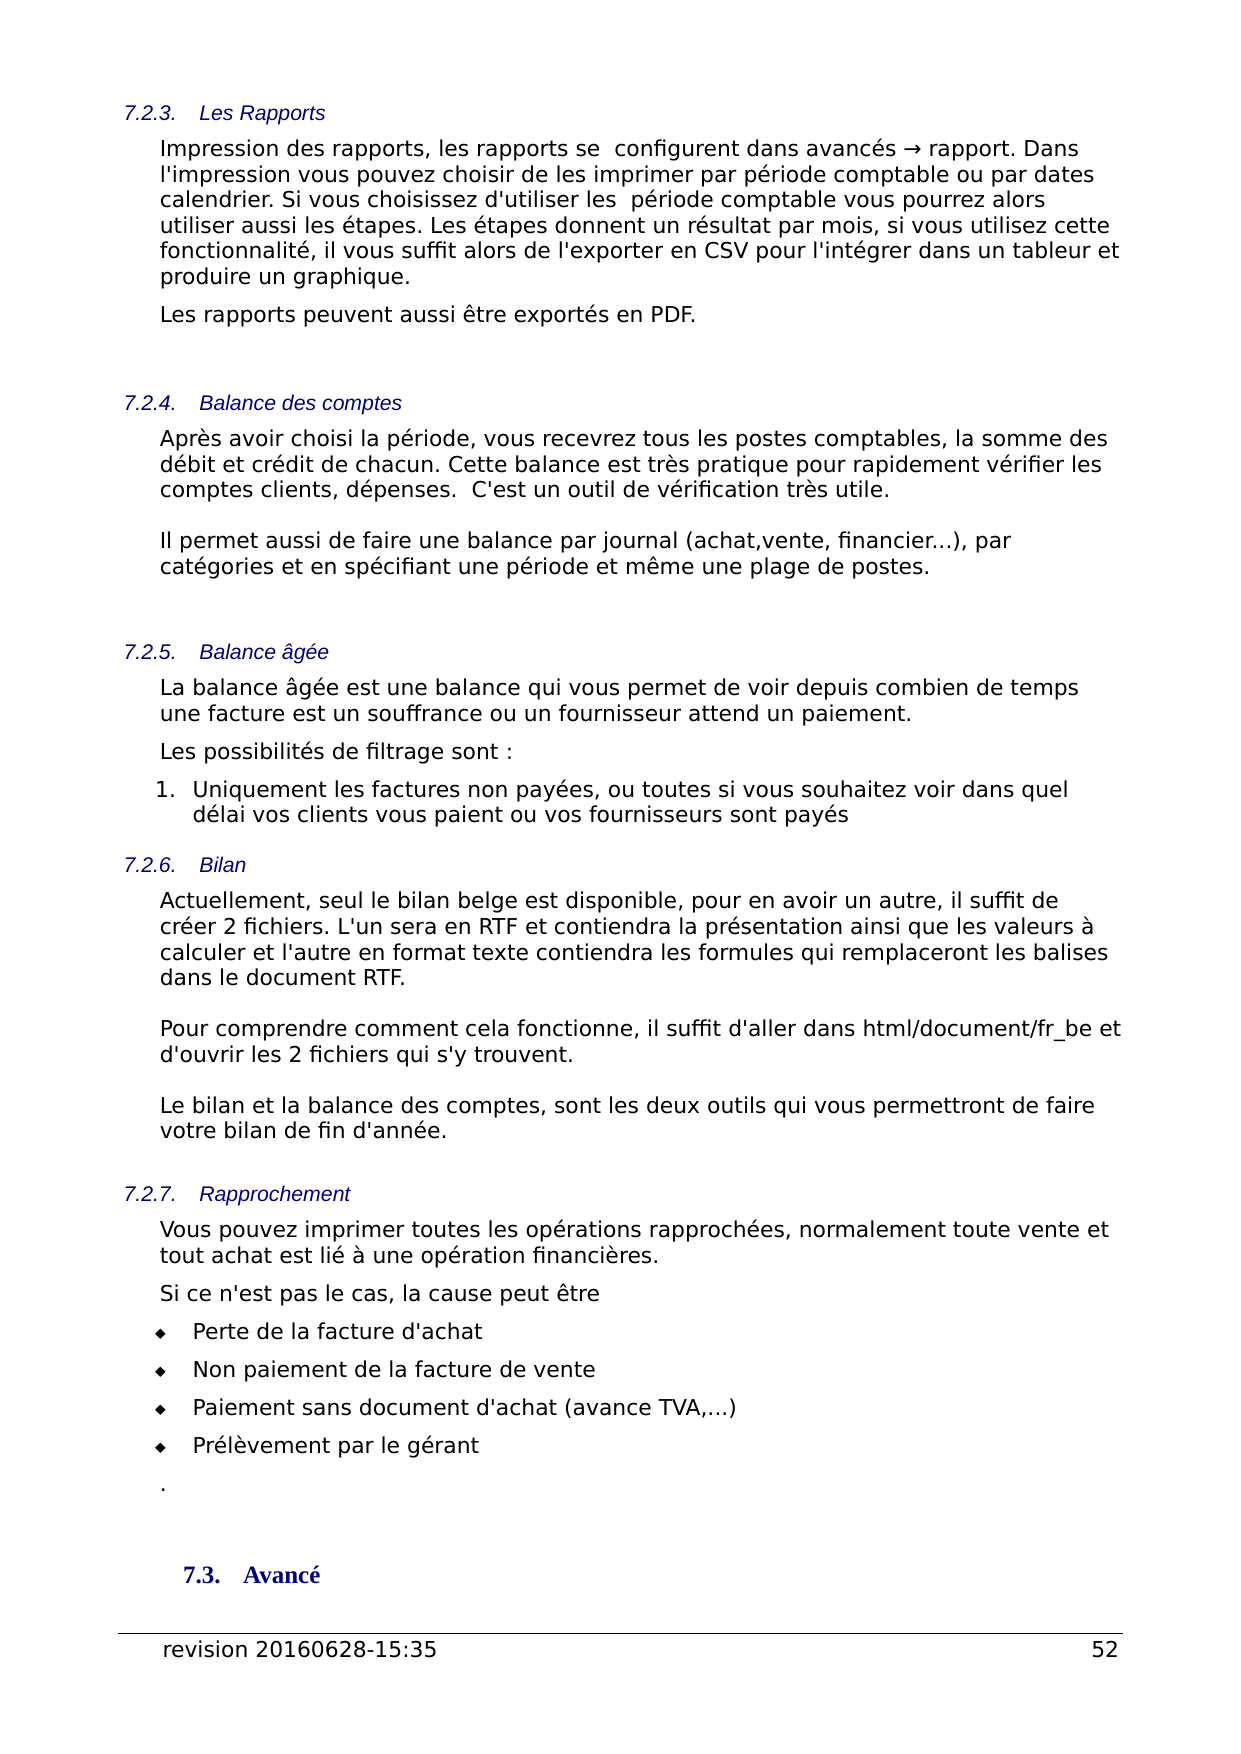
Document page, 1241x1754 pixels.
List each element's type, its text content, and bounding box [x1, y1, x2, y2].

text Impression des rapports, les rapports se configurent dans avancés → rapport. Dans l'impression vous pouvez choisir de les imprimer par période comptable ou par dates calendrier. Si vous choisissez d'utiliser les période comptable vous pourrez alors utiliser aussi les étapes. Les étapes donnent un résultat par mois, si vous utilisez cette fonctionnalité, il vous suffit alors de l'exporter en CSV pour l'intégrer dans un tableur et produire un graphique. [159, 137, 1123, 290]
subtitle Balance âgée [117, 639, 1123, 664]
text Les possibilités de filtrage sont : [159, 739, 1123, 764]
subtitle Les Rapports [117, 100, 1123, 125]
list Non paiement de la facture de vente [155, 1357, 1123, 1382]
text La balance âgée est une balance qui vous permet de voir depuis combien de temps une facture est un souffrance ou un fournisseur attend un paiement. [159, 675, 1123, 726]
list Prélèvement par le gérant [155, 1433, 1123, 1458]
text Le bilan et la balance des comptes, sont les deux outils qui vous permettront de faire votre bilan de fin d'année. [159, 1093, 1123, 1144]
text Vous pouvez imprimer toutes les opérations rapprochées, normalement toute vente et tout achat est lié à une opération financières. [159, 1217, 1123, 1268]
subtitle Rapprochement [117, 1181, 1123, 1206]
subtitle Bilan [117, 852, 1123, 877]
text Pour comprendre comment cela fonctionne, il suffit d'aller dans html/document/fr_be et d'ouvrir les 2 fichiers qui s'y trouvent. [159, 1016, 1123, 1067]
text Après avoir choisi la période, vous recevrez tous les postes comptables, la somme des débit et crédit de chacun. Cette balance est très pratique pour rapidement vérifier les comptes clients, dépenses. C'est un outil de vérification très utile. [159, 426, 1123, 503]
subtitle Balance des comptes [117, 390, 1123, 414]
text Si ce n'est pas le cas, la cause peut être [159, 1281, 1123, 1306]
subtitle Avancé [177, 1560, 1123, 1589]
text Les rapports peuvent aussi être exportés en PDF. [159, 302, 1123, 328]
text Actuellement, seul le bilan belge est disponible, pour en avoir un autre, il suffit de créer 2 fichiers. L'un sera en RTF et contiendra la présentation ainsi que les valeurs à calculer et l'autre en format texte contiendra les formules qui remplaceront les balises dans le document RTF. [159, 888, 1123, 991]
list Uniquement les factures non payées, ou toutes si vous souhaitez voir dans quel délai vos clients vous paient ou vos fournisseurs sont payés [155, 777, 1123, 828]
list Paiement sans document d'achat (avance TVA,...) [155, 1395, 1123, 1420]
text . [159, 1471, 1123, 1496]
text Il permet aussi de faire une balance par journal (achat,vente, financier...), par catégories et en spécifiant une période et même une plage de postes. [159, 528, 1123, 579]
list Perte de la facture d'achat [155, 1319, 1123, 1344]
